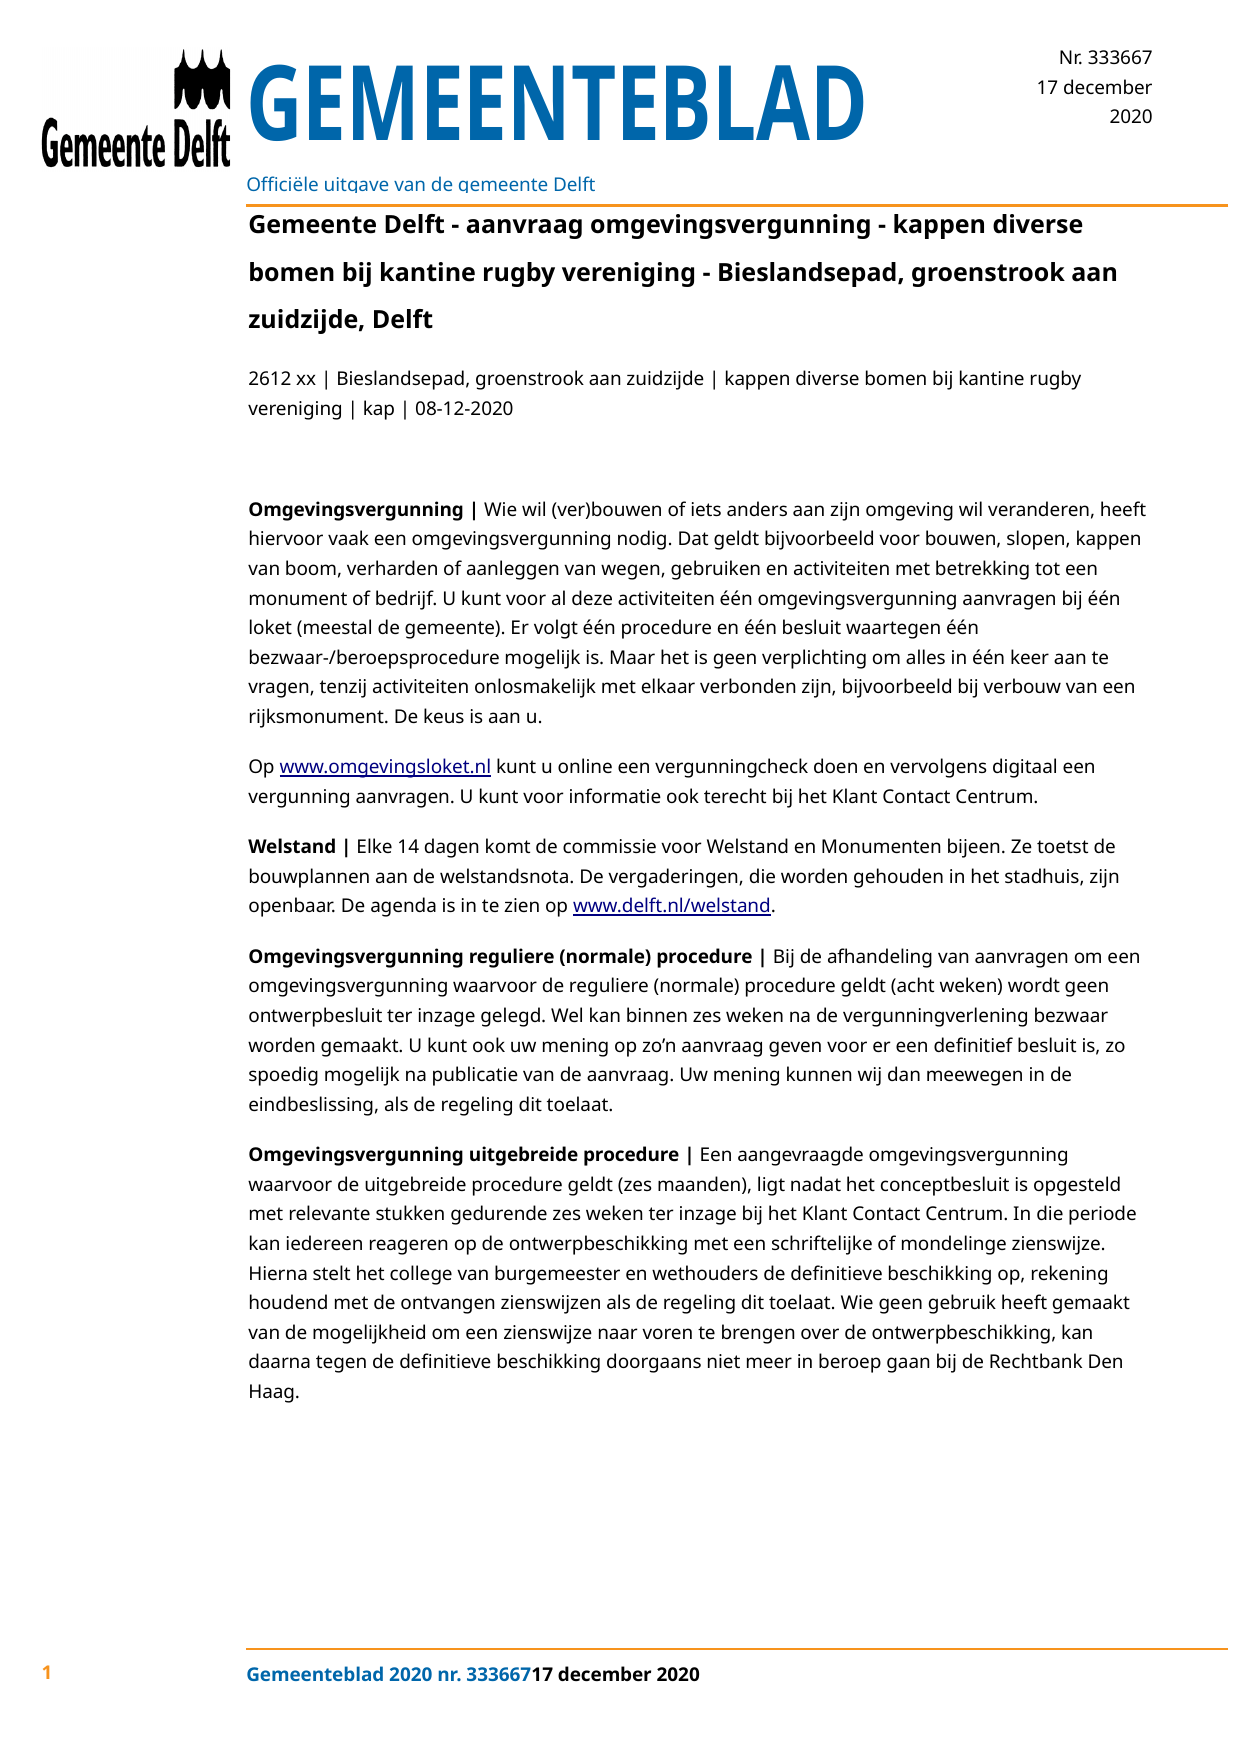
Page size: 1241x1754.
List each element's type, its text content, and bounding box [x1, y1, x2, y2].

text Gemeente Delft - aanvraag omgevingsvergunning - kappen diverse bomen bij kantine rugby vereniging - Bieslandsepad, groenstrook aan zuidzijde, Delft [248, 207, 1152, 336]
text Omgevingsvergunning reguliere (normale) procedure | Bij de afhandeling van aanvragen om een omgevingsvergunning waarvoor de reguliere (normale) procedure geldt (acht weken) wordt geen ontwerpbesluit ter inzage gelegd. Wel kan binnen zes weken na de vergunningverlening bezwaar worden gemaakt. U kunt ook uw mening op zo’n aanvraag geven voor er een definitief besluit is, zo spoedig mogelijk na publicatie van de aanvraag. Uw mening kunnen wij dan meewegen in de eindbeslissing, als de regeling dit toelaat. [248, 943, 1152, 1117]
text Welstand | Elke 14 dagen komt de commissie voor Welstand en Monumenten bijeen. Ze toetst de bouwplannen aan de welstandsnota. De vergaderingen, die worden gehouden in het stadhuis, zijn openbaar. De agenda is in te zien op www.delft.nl/welstand. [248, 833, 1152, 918]
text Omgevingsvergunning uitgebreide procedure | Een aangevraagde omgevingsvergunning waarvoor de uitgebreide procedure geldt (zes maanden), ligt nadat het conceptbesluit is opgesteld met relevante stukken gedurende zes weken ter inzage bij het Klant Contact Centrum. In die periode kan iedereen reageren op de ontwerpbeschikking met een schriftelijke of mondelinge zienswijze. Hierna stelt het college van burgemeester en wethouders de definitieve beschikking op, rekening houdend met de ontvangen zienswijzen als de regeling dit toelaat. Wie geen gebruik heeft gemaakt van de mogelijkheid om een zienswijze naar voren te brengen over de ontwerpbeschikking, kan daarna tegen de definitieve beschikking doorgaans niet meer in beroep gaan bij de Rechtbank Den Haag. [248, 1141, 1152, 1404]
text Op www.omgevingsloket.nl kunt u online een vergunningcheck doen en vervolgens digitaal een vergunning aanvragen. U kunt voor informatie ook terecht bij het Klant Contact Centrum. [248, 753, 1152, 809]
text 2612 xx | Bieslandsepad, groenstrook aan zuidzijde | kappen diverse bomen bij kantine rugby vereniging | kap | 08-12-2020 [248, 366, 1152, 421]
text Omgevingsvergunning | Wie wil (ver)bouwen of iets anders aan zijn omgeving wil veranderen, heeft hiervoor vaak een omgevingsvergunning nodig. Dat geldt bijvoorbeeld voor bouwen, slopen, kappen van boom, verharden of aanleggen van wegen, gebruiken en activiteiten met betrekking tot een monument of bedrijf. U kunt voor al deze activiteiten één omgevingsvergunning aanvragen bij één loket (meestal de gemeente). Er volgt één procedure en één besluit waartegen één bezwaar-/beroepsprocedure mogelijk is. Maar het is geen verplichting om alles in één keer aan te vragen, tenzij activiteiten onlosmakelijk met elkaar verbonden zijn, bijvoorbeeld bij verbouw van een rijksmonument. De keus is aan u. [248, 496, 1152, 729]
picture [41, 47, 231, 172]
